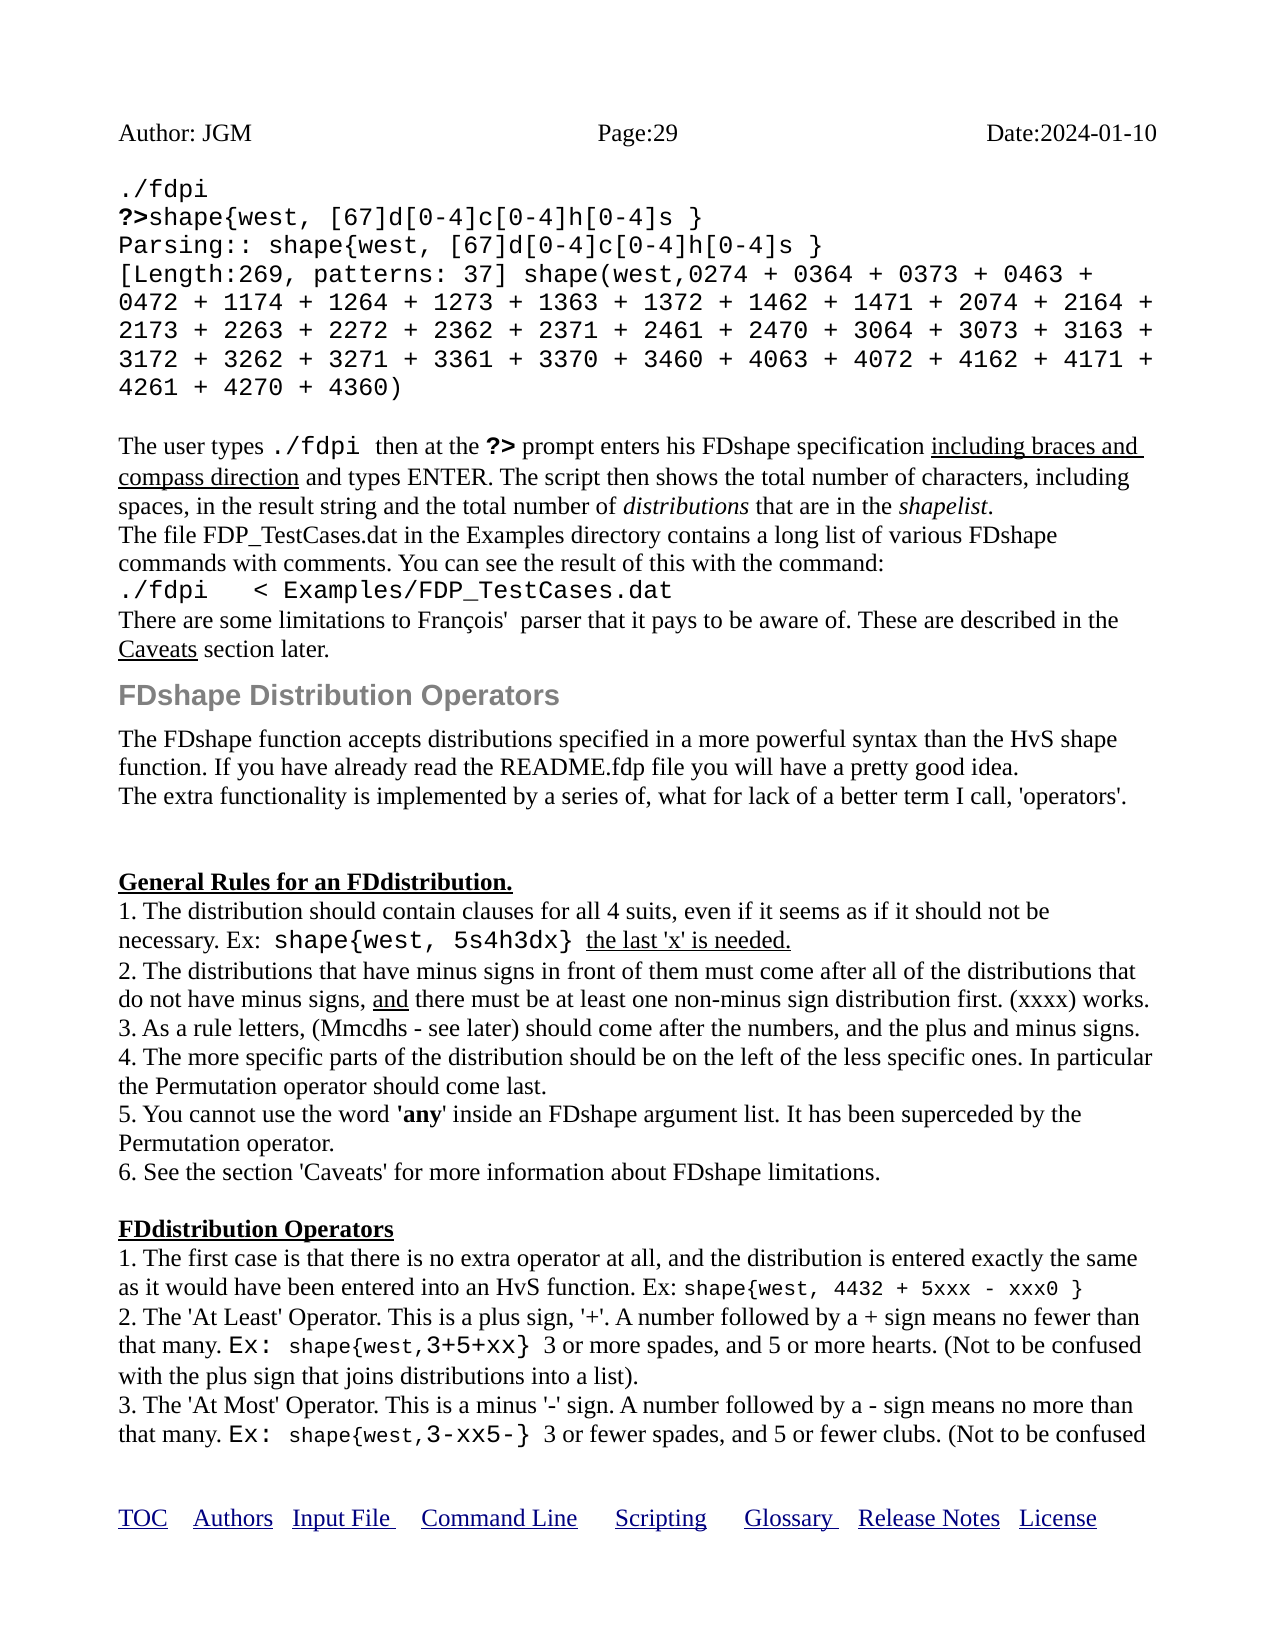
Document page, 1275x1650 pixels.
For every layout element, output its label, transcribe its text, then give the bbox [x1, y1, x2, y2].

text Parsing:: shape{west, [67]d[0-4]c[0-4]h[0-4]s } [118, 233, 1157, 261]
text The user types ./fdpi then at the ?> prompt enters his FDshape specification including braces and compass direction and types ENTER. The script then shows the total number of characters, including spaces, in the result string and the total number of distributions that are in the shapelist. [118, 431, 1157, 520]
text ./fdpi < Examples/FDP_TestCases.dat [118, 577, 1157, 606]
text General Rules for an FDdistribution. [118, 867, 1157, 896]
text 5. You cannot use the word 'any' inside an FDshape argument list. It has been superceded by the Permutation operator. [118, 1099, 1157, 1157]
text ./fdpi [118, 176, 1157, 205]
text ?>shape{west, [67]d[0-4]c[0-4]h[0-4]s } [118, 205, 1157, 233]
text 4. The more specific parts of the distribution should be on the left of the less specific ones. In particular the Permutation operator should come last. [118, 1042, 1157, 1099]
text 3. The 'At Most' Operator. This is a minus '-' sign. A number followed by a - sign means no more than that many. Ex: shape{west,3-xx5-} 3 or fewer spades, and 5 or fewer clubs. (Not to be confused [118, 1390, 1157, 1449]
text The FDshape function accepts distributions specified in a more powerful syntax than the HvS shape function. If you have already read the README.fdp file you will have a pretty good idea. [118, 724, 1157, 781]
text There are some limitations to François' parser that it pays to be aware of. These are described in the Caveats section later. [118, 606, 1157, 663]
subtitle FDshape Distribution Operators [118, 678, 1157, 711]
text FDdistribution Operators [118, 1214, 1157, 1243]
text The extra functionality is implemented by a series of, what for lack of a better term I call, 'operators'. [118, 781, 1157, 810]
text 2. The 'At Least' Operator. This is a plus sign, '+'. A number followed by a + sign means no fewer than that many. Ex: shape{west,3+5+xx} 3 or more spades, and 5 or more hearts. (Not to be confused with the plus sign that joins distributions into a list). [118, 1302, 1157, 1390]
text 6. See the section 'Caveats' for more information about FDshape limitations. [118, 1157, 1157, 1186]
text The file FDP_TestCases.dat in the Examples directory contains a long list of various FDshape commands with comments. You can see the result of this with the command: [118, 520, 1157, 577]
text [Length:269, patterns: 37] shape(west,0274 + 0364 + 0373 + 0463 + 0472 + 1174 + 1264 + 1273 + 1363 + 1372 + 1462 + 1471 + 2074 + 2164 + 2173 + 2263 + 2272 + 2362 + 2371 + 2461 + 2470 + 3064 + 3073 + 3163 + 3172 + 3262 + 3271 + 3361 + 3370 + 3460 + 4063 + 4072 + 4162 + 4171 + 4261 + 4270 + 4360) [118, 261, 1157, 403]
text 1. The distribution should contain clauses for all 4 suits, even if it seems as if it should not be necessary. Ex: shape{west, 5s4h3dx} the last 'x' is needed. [118, 896, 1157, 956]
text 3. As a rule letters, (Mmcdhs - see later) should come after the numbers, and the plus and minus signs. [118, 1013, 1157, 1042]
text 1. The first case is that there is no extra operator at all, and the distribution is entered exactly the same as it would have been entered into an HvS function. Ex: shape{west, 4432 + 5xxx - xxx0 } [118, 1243, 1157, 1302]
text 2. The distributions that have minus signs in front of them must come after all of the distributions that do not have minus signs, and there must be at least one non-minus sign distribution first. (xxxx) works. [118, 956, 1157, 1013]
